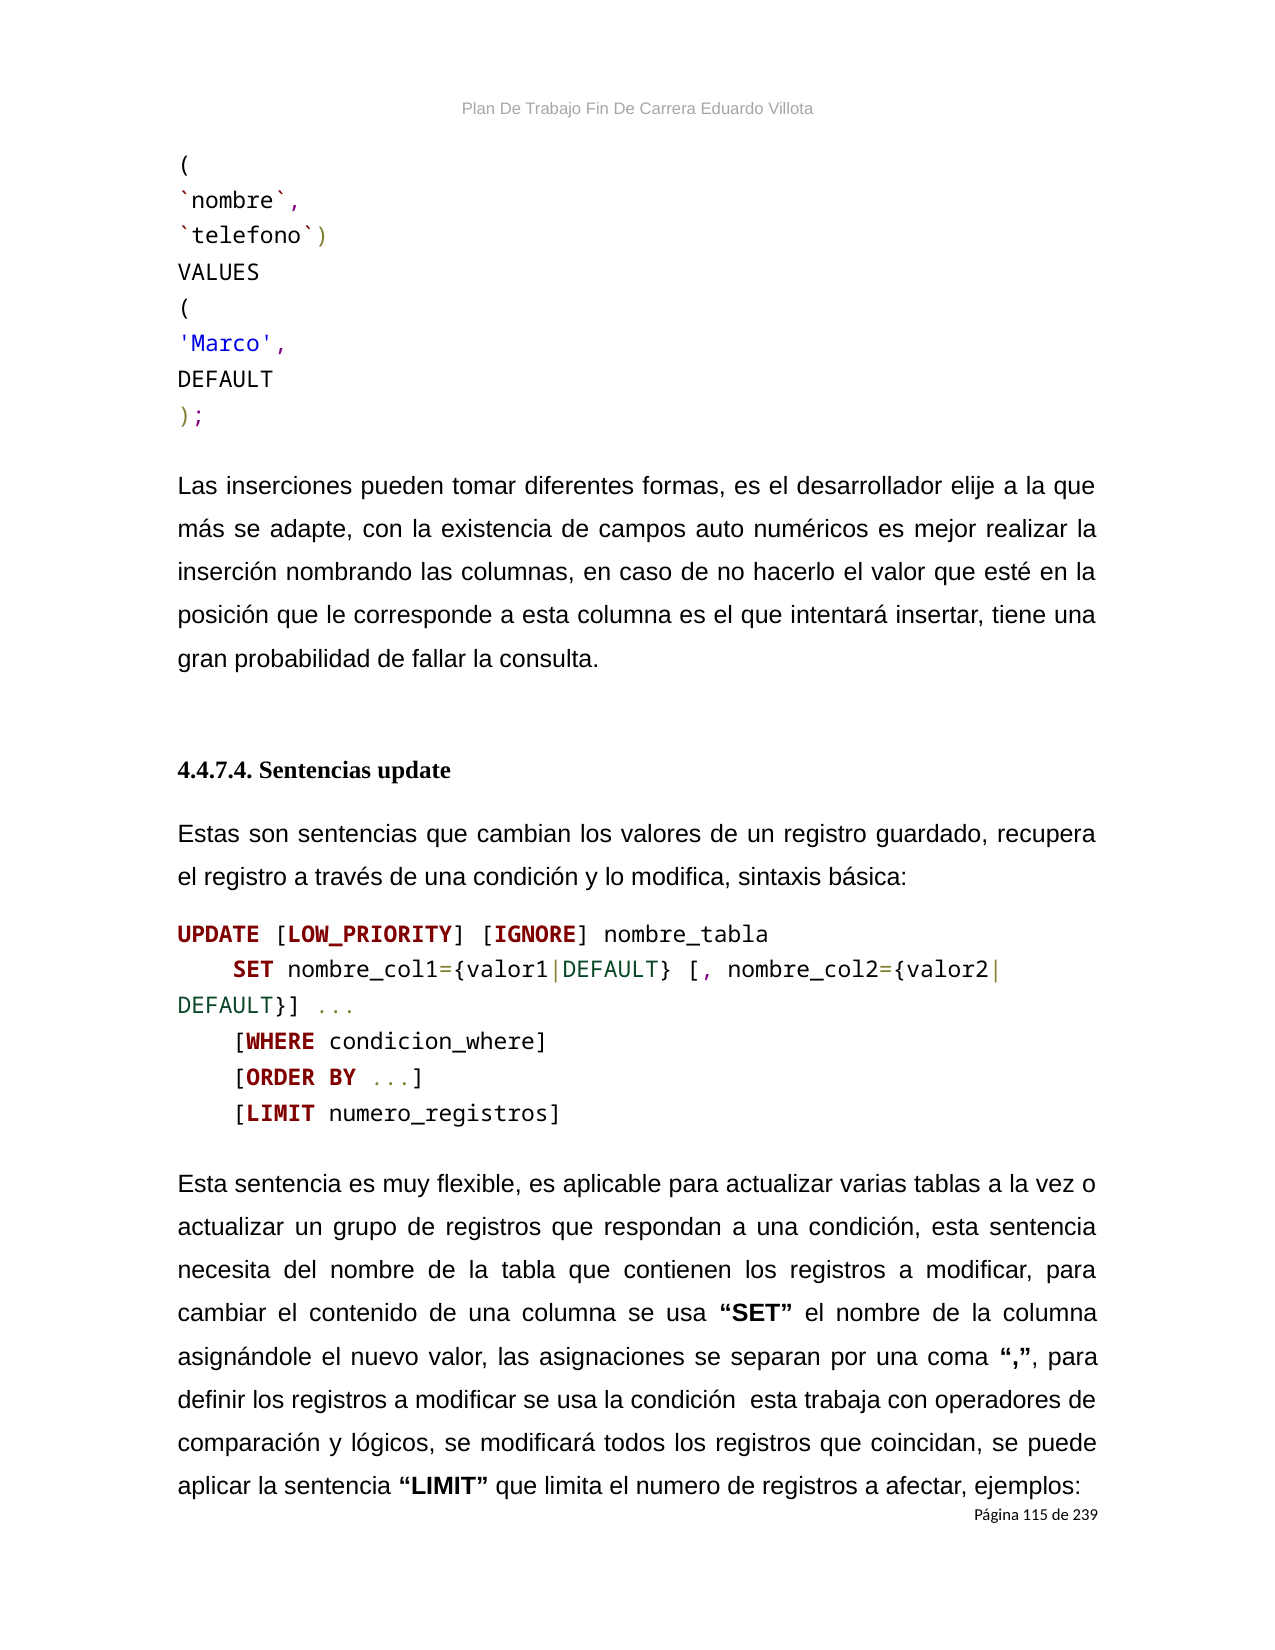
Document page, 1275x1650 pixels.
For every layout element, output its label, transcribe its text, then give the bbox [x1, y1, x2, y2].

text Estas son sentencias que cambian los valores de un registro guardado, recupera el registro a través de una condición y lo modifica, sintaxis básica: [177, 819, 1098, 891]
text Esta sentencia es muy flexible, es aplicable para actualizar varias tablas a la vez o actualizar un grupo de registros que respondan a una condición, esta sentencia necesita del nombre de la tabla que contienen los registros a modificar, para cambiar el contenido de una columna se usa “SET” el nombre de la columna asignándole el nuevo valor, las asignaciones se separan por una coma “,”, para definir los registros a modificar se usa la condición esta trabaja con operadores de comparación y lógicos, se modificará todos los registros que coincidan, se puede aplicar la sentencia “LIMIT” que limita el numero de registros a afectar, ejemplos: [177, 1169, 1098, 1500]
text [ORDER BY ...] [177, 1061, 1098, 1092]
text `nombre`, [177, 183, 1098, 215]
text UPDATE [LOW_PRIORITY] [IGNORE] nombre_tabla [177, 917, 1098, 949]
text ); [177, 399, 1098, 430]
text ( [177, 148, 1098, 179]
text SET nombre_col1={valor1|DEFAULT} [, nombre_col2={valor2|DEFAULT}] ... [177, 953, 1098, 1021]
text DEFAULT [177, 363, 1098, 394]
text VALUES [177, 255, 1098, 287]
text Las inserciones pueden tomar diferentes formas, es el desarrollador elije a la que más se adapte, con la existencia de campos auto numéricos es mejor realizar la inserción nombrando las columnas, en caso de no hacerlo el valor que esté en la posición que le corresponde a esta columna es el que intentará insertar, tiene una gran probabilidad de fallar la consulta. [177, 471, 1098, 672]
text 'Marco', [177, 327, 1098, 358]
text ( [177, 291, 1098, 323]
text 4.4.7.4. Sentencias update [177, 755, 1098, 783]
text [LIMIT numero_registros] [177, 1097, 1098, 1128]
text `telefono`) [177, 219, 1098, 251]
text [WHERE condicion_where] [177, 1025, 1098, 1057]
